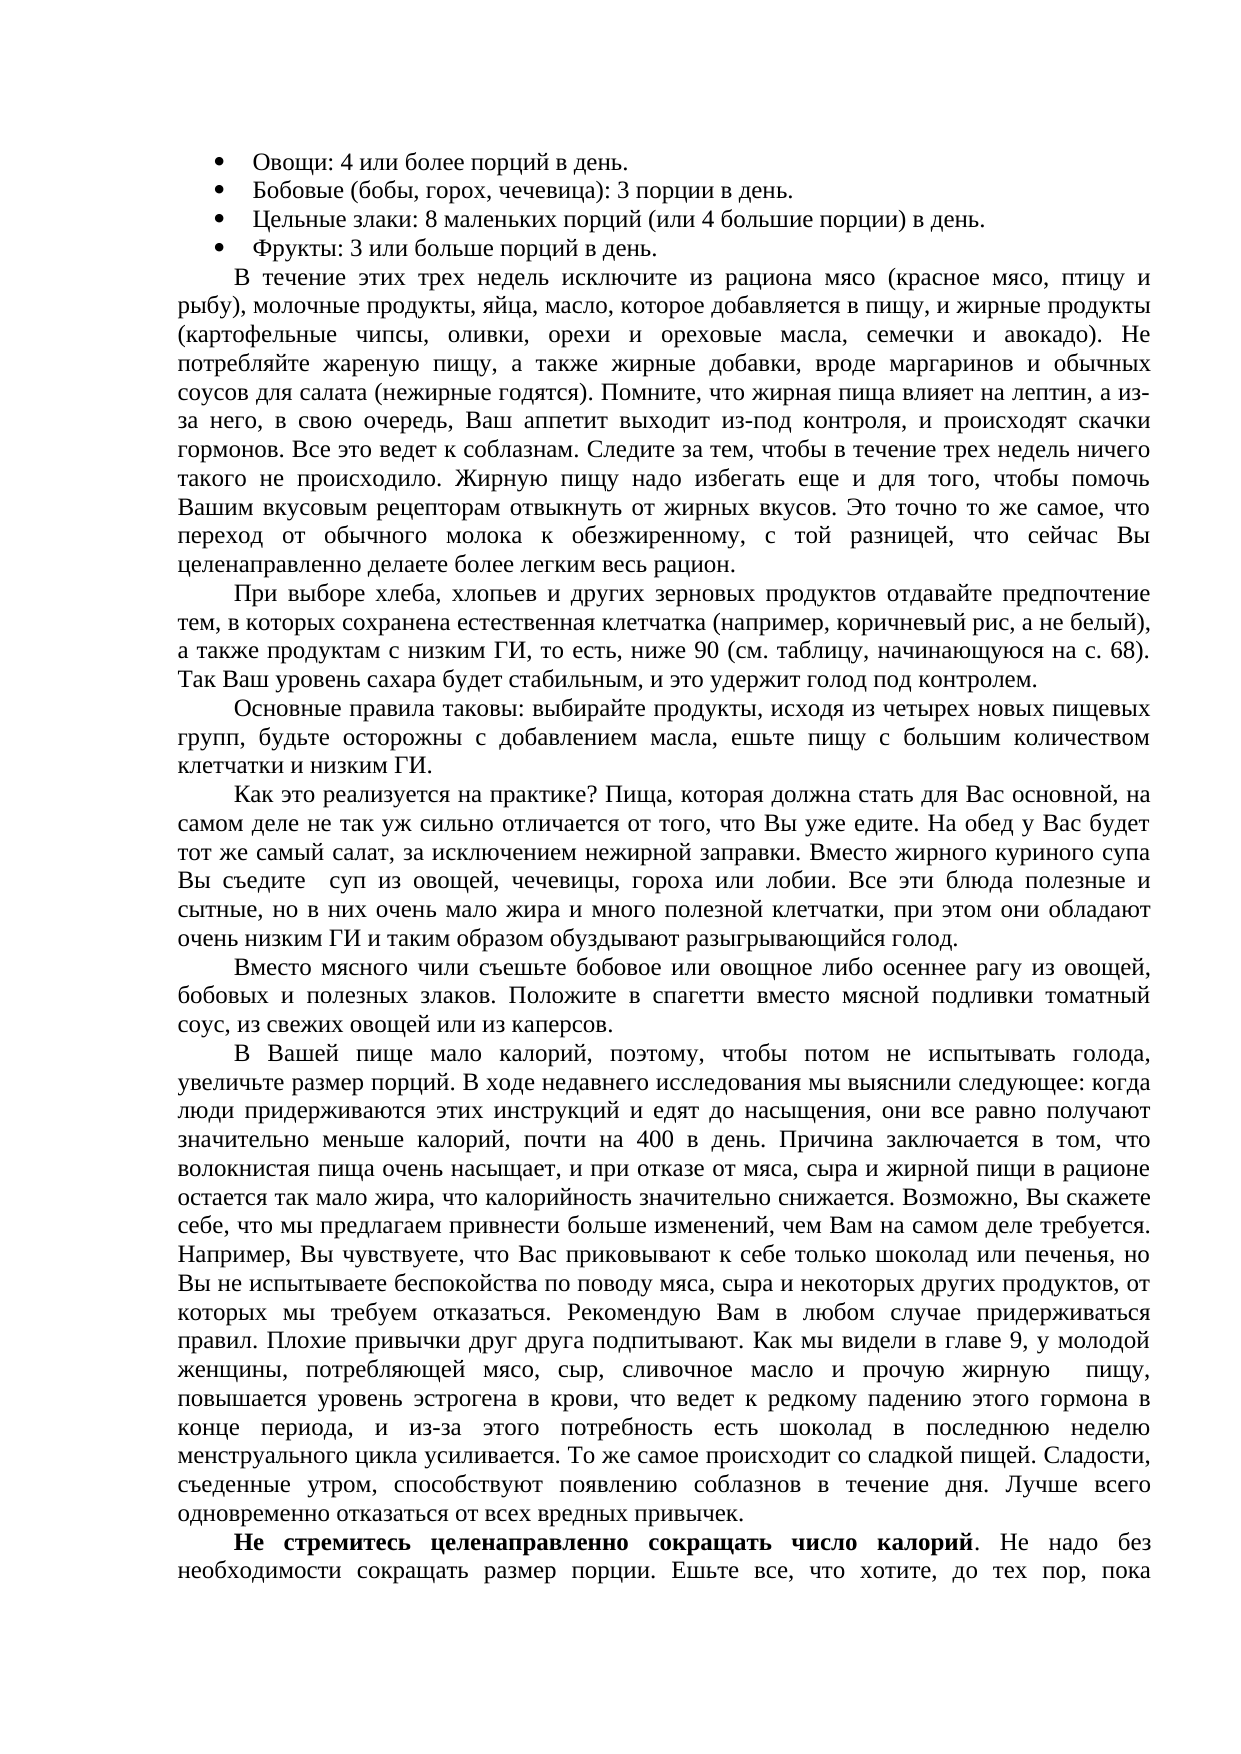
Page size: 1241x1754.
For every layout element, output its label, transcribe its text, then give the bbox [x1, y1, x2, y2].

list Овощи: 4 или более порций в день. [215, 147, 1152, 176]
text Как это реализуется на практике? Пища, которая должна стать для Вас основной, на самом деле не так уж сильно отличается от того, что Вы уже едите. На обед у Вас будет тот же самый салат, за исключением нежирной заправки. Вместо жирного куриного супа Вы съедите суп из овощей, чечевицы, гороха или лобии. Все эти блюда полезные и сытные, но в них очень мало жира и много полезной клетчатки, при этом они обладают очень низким ГИ и таким образом обуздывают разыгрывающийся голод. [177, 779, 1152, 952]
text Вместо мясного чили съешьте бобовое или овощное либо осеннее рагу из овощей, бобовых и полезных злаков. Положите в спагетти вместо мясной подливки томатный соус, из свежих овощей или из каперсов. [177, 952, 1152, 1038]
list Цельные злаки: 8 маленьких порций (или 4 большие порции) в день. [215, 204, 1152, 233]
text В течение этих трех недель исключите из рациона мясо (красное мясо, птицу и рыбу), молочные продукты, яйца, масло, которое добавляется в пищу, и жирные продукты (картофельные чипсы, оливки, орехи и ореховые масла, семечки и авокадо). Не потребляйте жареную пищу, а также жирные добавки, вроде маргаринов и обычных соусов для салата (нежирные годятся). Помните, что жирная пища влияет на лептин, а из-за него, в свою очередь, Ваш аппетит выходит из-под контроля, и происходят скачки гормонов. Все это ведет к соблазнам. Следите за тем, чтобы в течение трех недель ничего такого не происходило. Жирную пищу надо избегать еще и для того, чтобы помочь Вашим вкусовым рецепторам отвыкнуть от жирных вкусов. Это точно то же самое, что переход от обычного молока к обезжиренному, с той разницей, что сейчас Вы целенаправленно делаете более легким весь рацион. [177, 262, 1152, 578]
list Бобовые (бобы, горох, чечевица): 3 порции в день. [215, 176, 1152, 204]
text Основные правила таковы: выбирайте продукты, исходя из четырех новых пищевых групп, будьте осторожны с добавлением масла, ешьте пищу с большим количеством клетчатки и низким ГИ. [177, 693, 1152, 779]
text При выборе хлеба, хлопьев и других зерновых продуктов отдавайте предпочтение тем, в которых сохранена естественная клетчатка (например, коричневый рис, а не белый), а также продуктам с низким ГИ, то есть, ниже 90 (см. таблицу, начинающуюся на с. 68). Так Ваш уровень сахара будет стабильным, и это удержит голод под контролем. [177, 578, 1152, 693]
text В Вашей пище мало калорий, поэтому, чтобы потом не испытывать голода, увеличьте размер порций. В ходе недавнего исследования мы выяснили следующее: когда люди придерживаются этих инструкций и едят до насыщения, они все равно получают значительно меньше калорий, почти на 400 в день. Причина заключается в том, что волокнистая пища очень насыщает, и при отказе от мяса, сыра и жирной пищи в рационе остается так мало жира, что калорийность значительно снижается. Возможно, Вы скажете себе, что мы предлагаем привнести больше изменений, чем Вам на самом деле требуется. Например, Вы чувствуете, что Вас приковывают к себе только шоколад или печенья, но Вы не испытываете беспокойства по поводу мяса, сыра и некоторых других продуктов, от которых мы требуем отказаться. Рекомендую Вам в любом случае придерживаться правил. Плохие привычки друг друга подпитывают. Как мы видели в главе 9, у молодой женщины, потребляющей мясо, сыр, сливочное масло и прочую жирную пищу, повышается уровень эстрогена в крови, что ведет к редкому падению этого гормона в конце периода, и из-за этого потребность есть шоколад в последнюю неделю менструального цикла усиливается. То же самое происходит со сладкой пищей. Сладости, съеденные утром, способствуют появлению соблазнов в течение дня. Лучше всего одновременно отказаться от всех вредных привычек. [177, 1038, 1152, 1527]
list Фрукты: 3 или больше порций в день. [215, 233, 1152, 262]
text Не стремитесь целенаправленно сокращать число калорий. Не надо без необходимости сокращать размер порции. Ешьте все, что хотите, до тех пор, пока [177, 1527, 1152, 1584]
